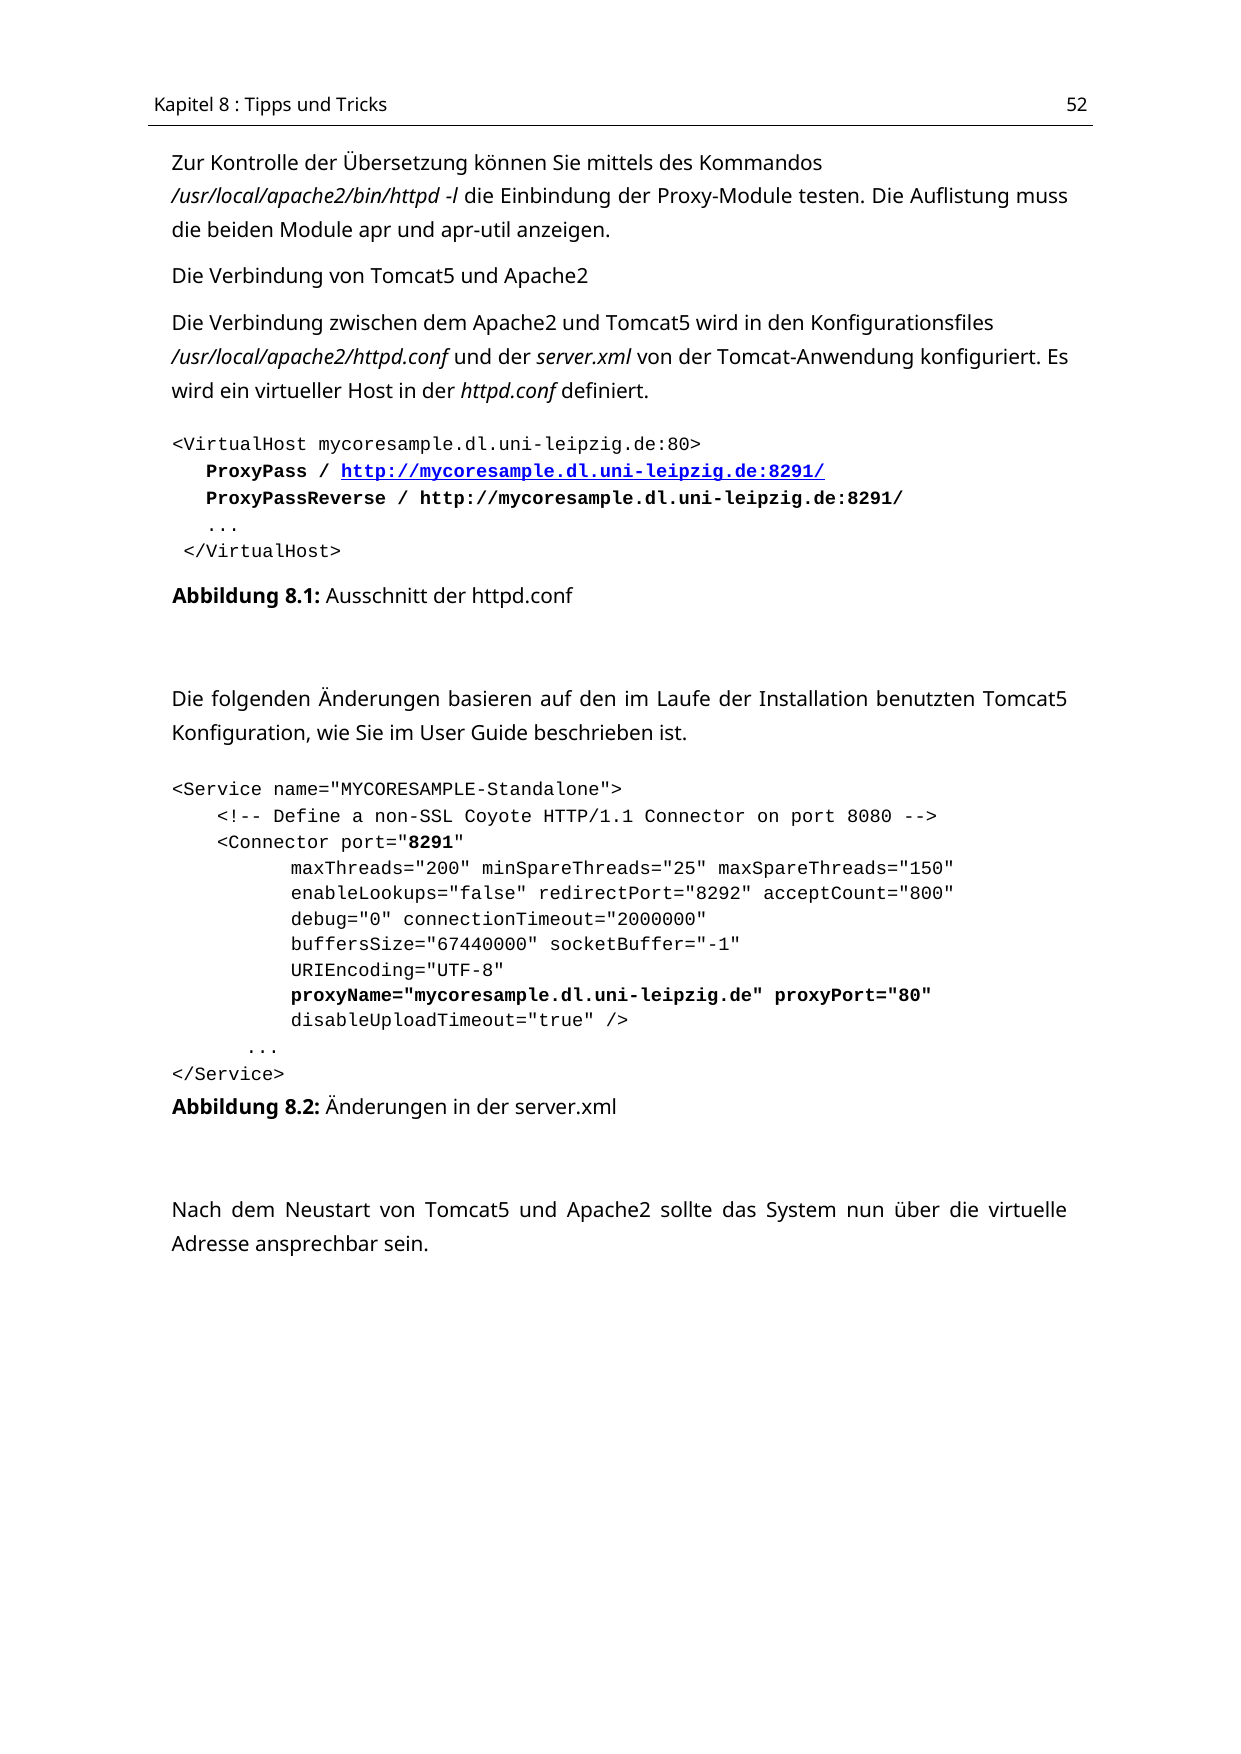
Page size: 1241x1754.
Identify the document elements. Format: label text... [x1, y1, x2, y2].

text </Service> [172, 1065, 1061, 1086]
text <Service name="MYCORESAMPLE-Standalone"> [172, 779, 1061, 801]
text </VirtualHost> [172, 542, 1064, 563]
text <Connector port="8291" maxThreads="200" minSpareThreads="25" maxSpareThreads="150" enableLookups="false" redirectPort="8292" acceptCount="800" debug="0" connectionTimeout="2000000" buffersSize="67440000" socketBuffer="-1" URIEncoding="UTF-8" proxyName="mycoresample.dl.uni-leipzig.de" proxyPort="80" disableUploadTimeout="true" /> [172, 833, 1061, 1032]
text Abbildung 8.1: Ausschnitt der httpd.conf [172, 581, 1064, 609]
text <VirtualHost mycoresample.dl.uni-leipzig.de:80> [172, 435, 1064, 456]
text Die folgenden Änderungen basieren auf den im Laufe der Installation benutzten Tomcat5 Konfiguration, wie Sie im User Guide beschrieben ist. [171, 684, 1069, 746]
text ProxyPass / http://mycoresample.dl.uni-leipzig.de:8291/ [172, 462, 1064, 483]
text Die Verbindung zwischen dem Apache2 und Tomcat5 wird in den Konfigurationsfiles /usr/local/apache2/httpd.conf und der server.xml von der Tomcat-Anwendung konfiguriert. Es wird ein virtueller Host in der httpd.conf definiert. [171, 308, 1069, 404]
text Nach dem Neustart von Tomcat5 und Apache2 sollte das System nun über die virtuelle Adresse ansprechbar sein. [171, 1195, 1069, 1257]
text ... [172, 515, 1064, 537]
text ProxyPassReverse / http://mycoresample.dl.uni-leipzig.de:8291/ [172, 488, 1064, 510]
text <!-- Define a non-SSL Coyote HTTP/1.1 Connector on port 8080 --> [172, 806, 1061, 828]
text [148, 435, 1088, 632]
text ... [172, 1038, 1061, 1059]
text Zur Kontrolle der Übersetzung können Sie mittels des Kommandos /usr/local/apache2/bin/httpd -l die Einbindung der Proxy-Module testen. Die Auflistung muss die beiden Module apr und apr-util anzeigen. [171, 148, 1069, 243]
text Abbildung 8.2: Änderungen in der server.xml [172, 1092, 1061, 1120]
text Die Verbindung von Tomcat5 und Apache2 [171, 262, 1069, 290]
